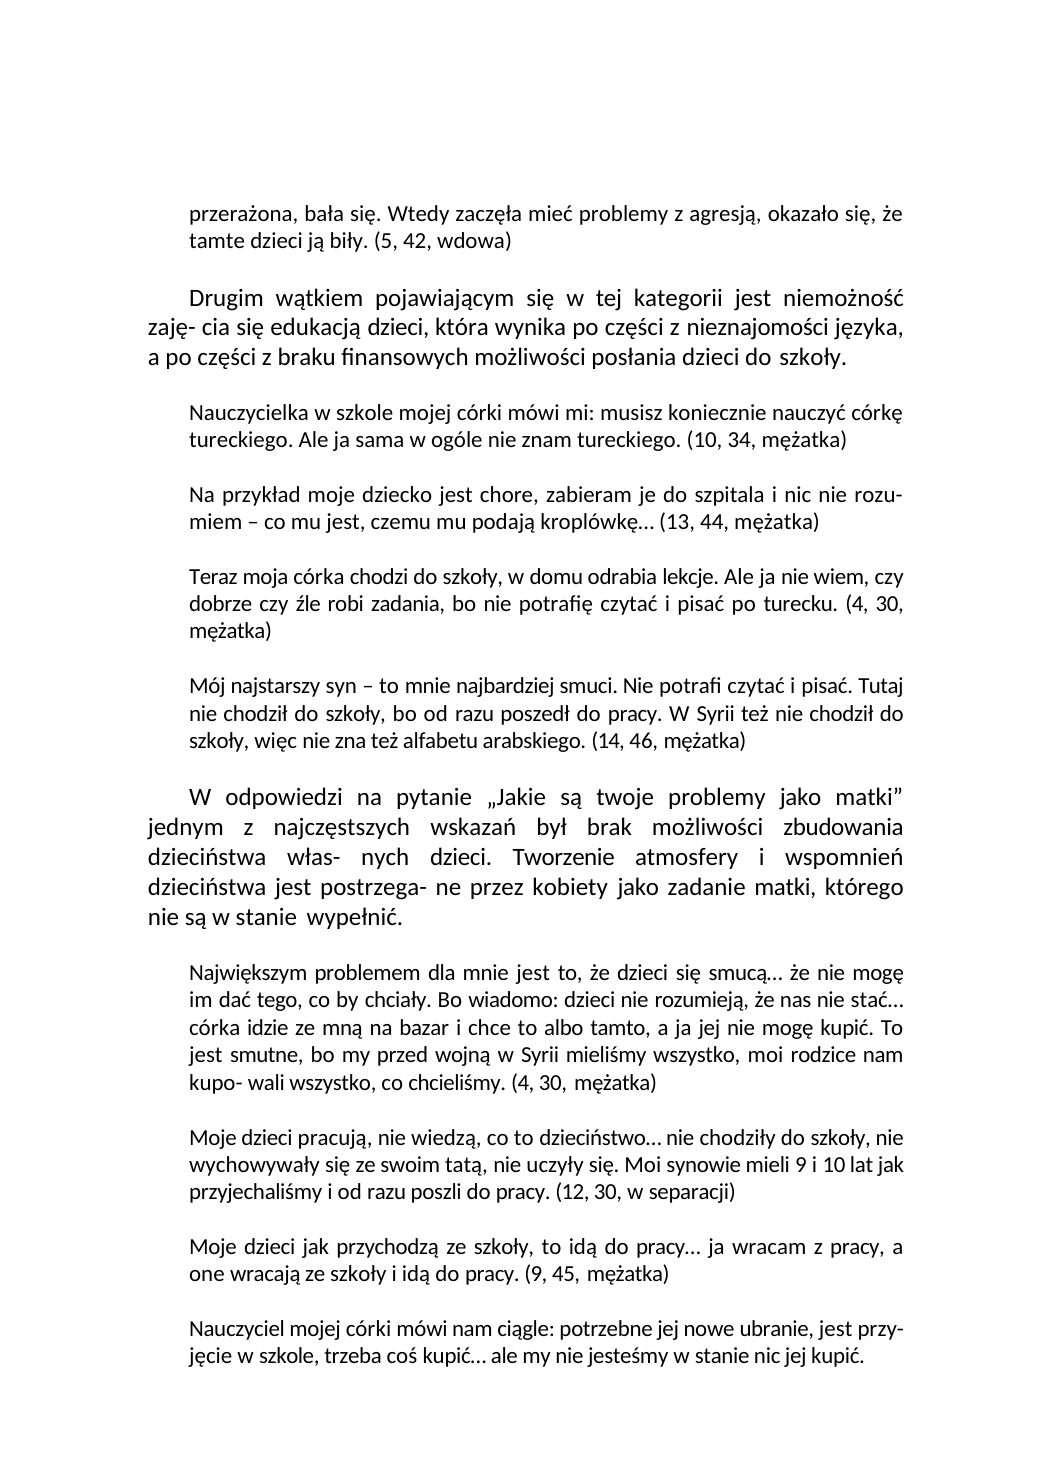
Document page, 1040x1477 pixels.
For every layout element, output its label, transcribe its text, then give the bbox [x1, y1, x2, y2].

text Na przykład moje dziecko jest chore, zabieram je do szpitala i nic nie rozu- miem – co mu jest, czemu mu podają kroplówkę… (13, 44, mężatka) [189, 480, 904, 535]
text Największym problemem dla mnie jest to, że dzieci się smucą… że nie mogę im dać tego, co by chciały. Bo wiadomo: dzieci nie rozumieją, że nas nie stać… córka idzie ze mną na bazar i chce to albo tamto, a ja jej nie mogę kupić. To jest smutne, bo my przed wojną w Syrii mieliśmy wszystko, moi rodzice nam kupo- wali wszystko, co chcieliśmy. (4, 30, mężatka) [189, 958, 904, 1096]
text Moje dzieci jak przychodzą ze szkoły, to idą do pracy… ja wracam z pracy, a one wracają ze szkoły i idą do pracy. (9, 45, mężatka) [189, 1233, 904, 1287]
text Moje dzieci pracują, nie wiedzą, co to dzieciństwo… nie chodziły do szkoły, nie wychowywały się ze swoim tatą, nie uczyły się. Moi synowie mieli 9 i 10 lat jak przyjechaliśmy i od razu poszli do pracy. (12, 30, w separacji) [189, 1123, 904, 1206]
text W odpowiedzi na pytanie „Jakie są twoje problemy jako matki” jednym z najczęstszych wskazań był brak możliwości zbudowania dzieciństwa włas- nych dzieci. Tworzenie atmosfery i wspomnień dzieciństwa jest postrzega- ne przez kobiety jako zadanie matki, którego nie są w stanie wypełnić. [148, 782, 904, 932]
text Nauczycielka w szkole mojej córki mówi mi: musisz koniecznie nauczyć córkę tureckiego. Ale ja sama w ogóle nie znam tureckiego. (10, 34, mężatka) [189, 398, 904, 453]
text Nauczyciel mojej córki mówi nam ciągle: potrzebne jej nowe ubranie, jest przy- jęcie w szkole, trzeba coś kupić… ale my nie jesteśmy w stanie nic jej kupić. [189, 1314, 904, 1369]
text przerażona, bała się. Wtedy zaczęła mieć problemy z agresją, okazało się, że tamte dzieci ją biły. (5, 42, wdowa) [189, 199, 904, 254]
text Teraz moja córka chodzi do szkoły, w domu odrabia lekcje. Ale ja nie wiem, czy dobrze czy źle robi zadania, bo nie potrafię czytać i pisać po turecku. (4, 30, mężatka) [189, 562, 904, 645]
text Drugim wątkiem pojawiającym się w tej kategorii jest niemożność zaję- cia się edukacją dzieci, która wynika po części z nieznajomości języka, a po części z braku finansowych możliwości posłania dzieci do szkoły. [148, 282, 904, 372]
text Mój najstarszy syn – to mnie najbardziej smuci. Nie potrafi czytać i pisać. Tutaj nie chodził do szkoły, bo od razu poszedł do pracy. W Syrii też nie chodził do szkoły, więc nie zna też alfabetu arabskiego. (14, 46, mężatka) [189, 672, 904, 754]
